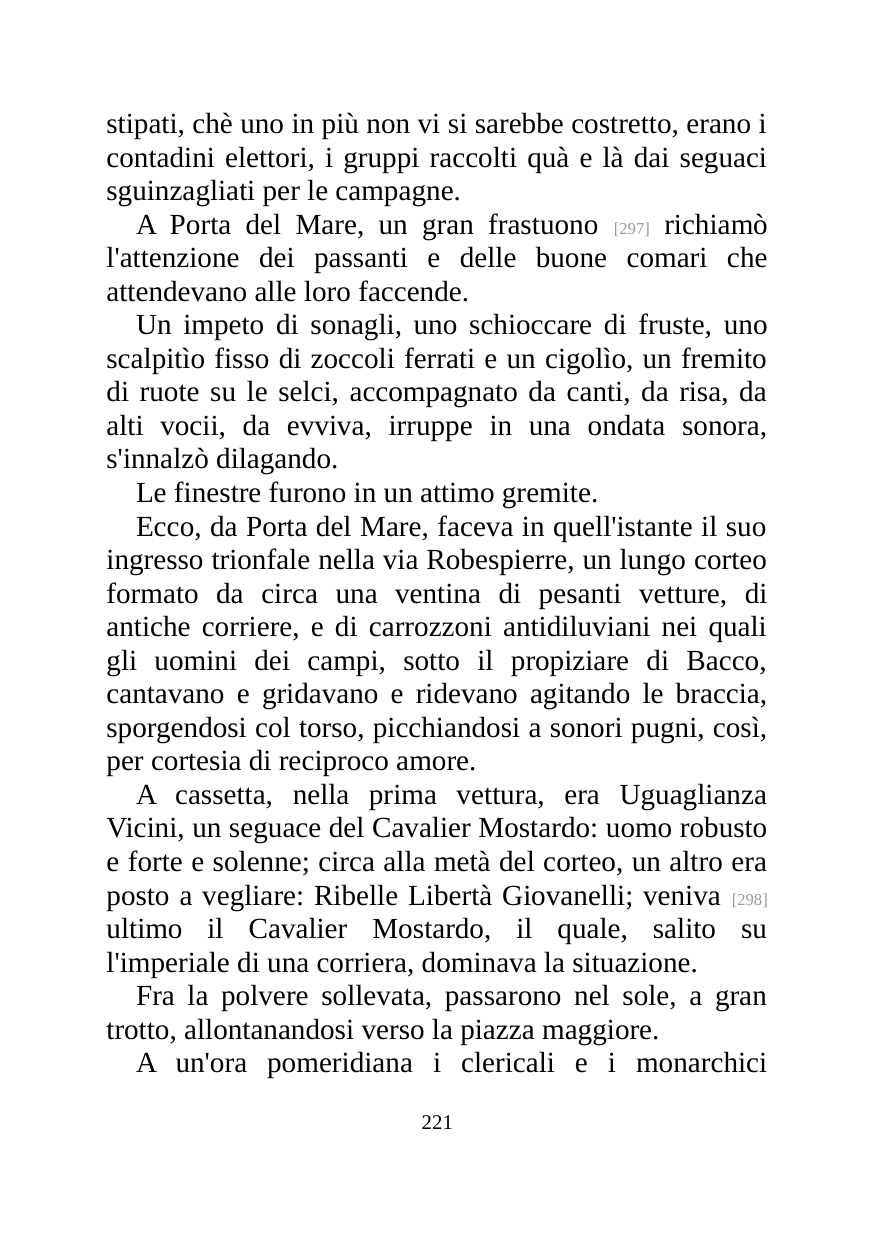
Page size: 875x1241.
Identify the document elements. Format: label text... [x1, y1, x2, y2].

text Ecco, da Porta del Mare, faceva in quell'istante il suo ingresso trionfale nella via Robespierre, un lungo corteo formato da circa una ventina di pesanti vetture, di antiche corriere, e di carrozzoni antidiluviani nei quali gli uomini dei campi, sotto il propiziare di Bacco, cantavano e gridavano e ridevano agitando le braccia, sporgendosi col torso, picchiandosi a sonori pugni, così, per cortesia di reciproco amore. [106, 509, 768, 777]
text A un'ora pomeridiana i clericali e i monarchici [106, 1045, 768, 1079]
text Un impeto di sonagli, uno schioccare di fruste, uno scalpitìo fisso di zoccoli ferrati e un cigolìo, un fremito di ruote su le selci, accompagnato da canti, da risa, da alti vocii, da evviva, irruppe in una ondata sonora, s'innalzò dilagando. [106, 307, 768, 475]
text stipati, chè uno in più non vi si sarebbe costretto, erano i contadini elettori, i gruppi raccolti quà e là dai seguaci sguinzagliati per le campagne. [106, 106, 768, 207]
text A Porta del Mare, un gran frastuono [297] richiamò l'attenzione dei passanti e delle buone comari che attendevano alle loro faccende. [106, 207, 768, 307]
text Fra la polvere sollevata, passarono nel sole, a gran trotto, allontanandosi verso la piazza maggiore. [106, 978, 768, 1045]
text A cassetta, nella prima vettura, era Uguaglianza Vicini, un seguace del Cavalier Mostardo: uomo robusto e forte e solenne; circa alla metà del corteo, un altro era posto a vegliare: Ribelle Libertà Giovanelli; veniva [298] ultimo il Cavalier Mostardo, il quale, salito su l'imperiale di una corriera, dominava la situazione. [106, 777, 768, 978]
text Le finestre furono in un attimo gremite. [106, 475, 768, 509]
